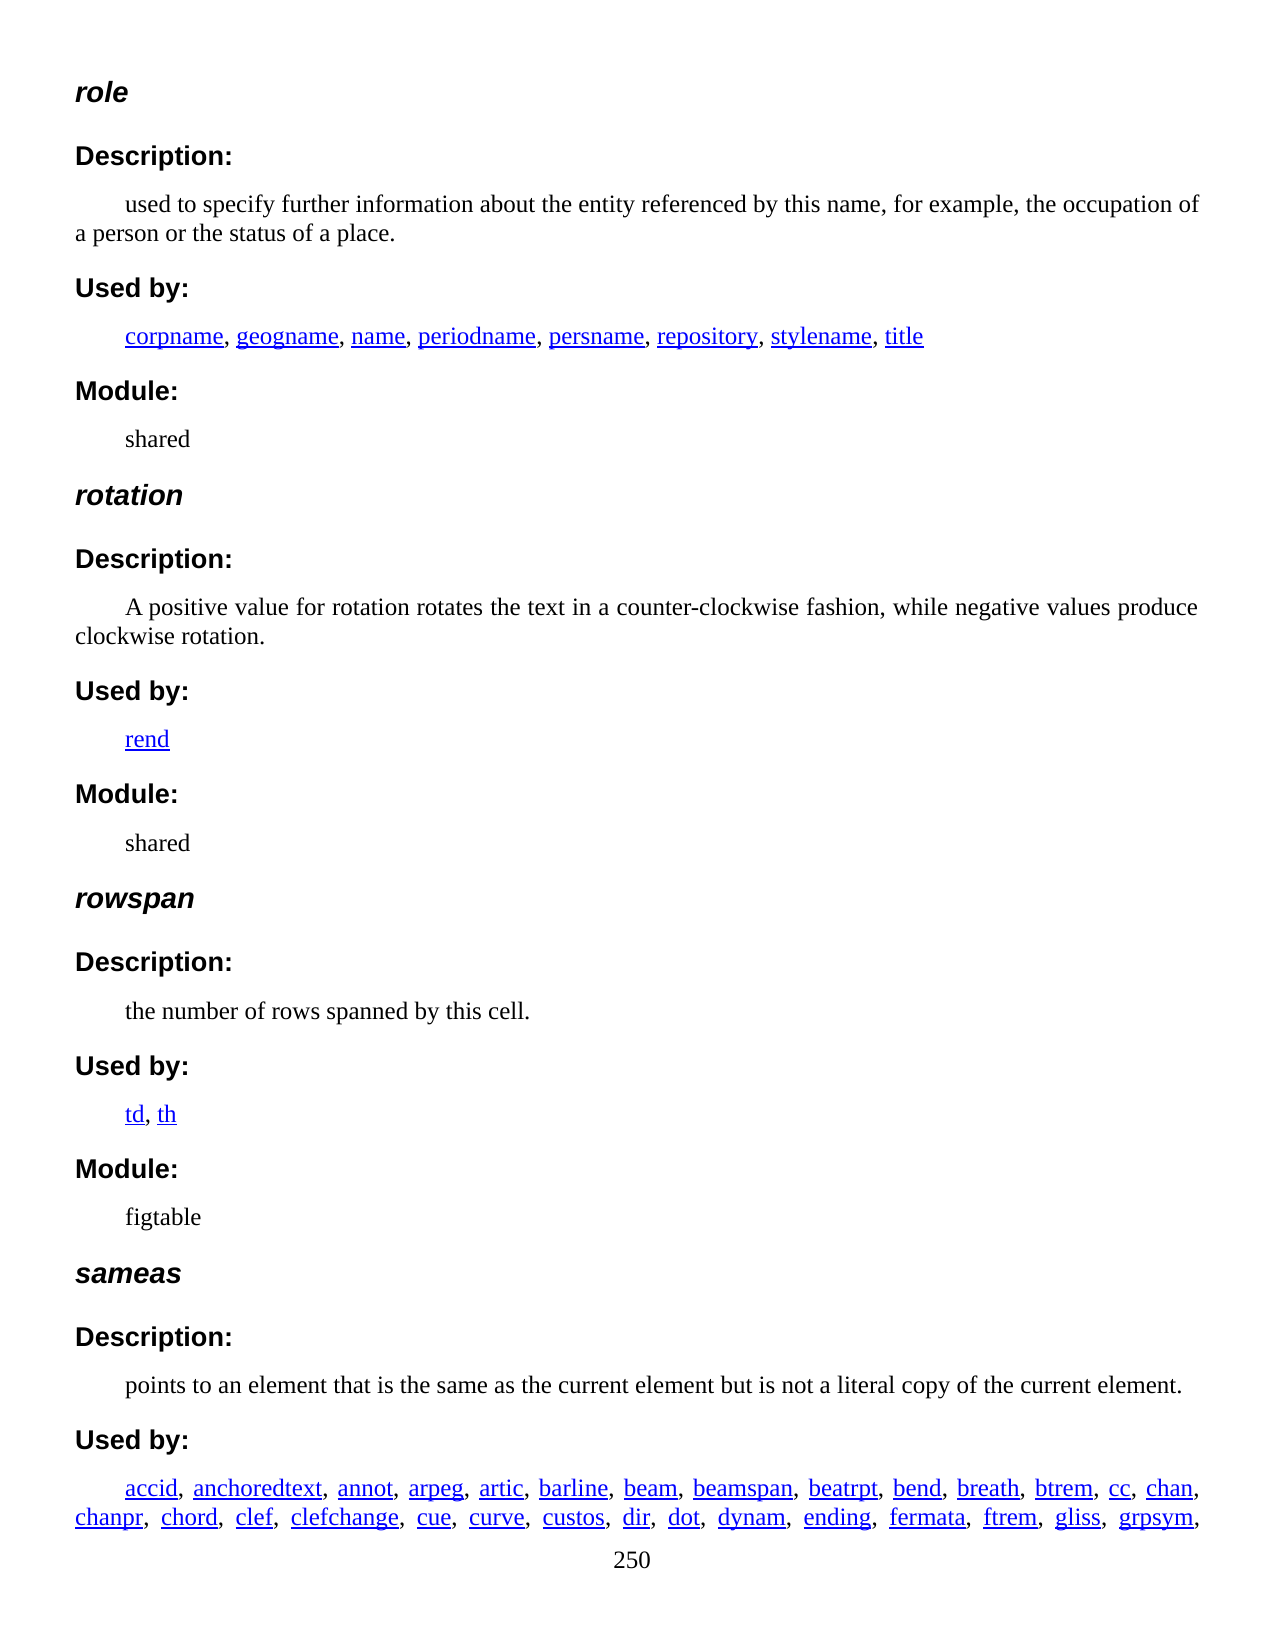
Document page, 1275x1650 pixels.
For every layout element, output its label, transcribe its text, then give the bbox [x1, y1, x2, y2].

text points to an element that is the same as the current element but is not a literal copy of the current element. [75, 1370, 1200, 1399]
text td, th [75, 1099, 1200, 1128]
subtitle role [75, 75, 1200, 108]
subtitle Description: [75, 140, 1200, 171]
text corpname, geogname, name, periodname, persname, repository, stylename, title [75, 321, 1200, 350]
subtitle Description: [75, 1321, 1200, 1352]
subtitle rotation [75, 478, 1200, 512]
text shared [75, 828, 1200, 856]
subtitle Description: [75, 543, 1200, 574]
subtitle Module: [75, 778, 1200, 809]
text A positive value for rotation rotates the text in a counter-clockwise fashion, while negative values produce clockwise rotation. [75, 592, 1200, 650]
text accid, anchoredtext, annot, arpeg, artic, barline, beam, beamspan, beatrpt, bend, breath, btrem, cc, chan, chanpr, chord, clef, clefchange, cue, curve, custos, dir, dot, dynam, ending, fermata, ftrem, gliss, grpsym, [75, 1473, 1200, 1531]
text figtable [75, 1202, 1200, 1231]
subtitle Module: [75, 375, 1200, 406]
subtitle Description: [75, 946, 1200, 977]
subtitle sameas [75, 1256, 1200, 1289]
subtitle Module: [75, 1153, 1200, 1184]
subtitle rowspan [75, 881, 1200, 915]
text the number of rows spanned by this cell. [75, 996, 1200, 1024]
subtitle Used by: [75, 1424, 1200, 1455]
text used to specify further information about the entity referenced by this name, for example, the occupation of a person or the status of a place. [75, 189, 1200, 247]
text shared [75, 424, 1200, 453]
subtitle Used by: [75, 1049, 1200, 1081]
subtitle Used by: [75, 272, 1200, 303]
text rend [75, 724, 1200, 753]
subtitle Used by: [75, 675, 1200, 706]
